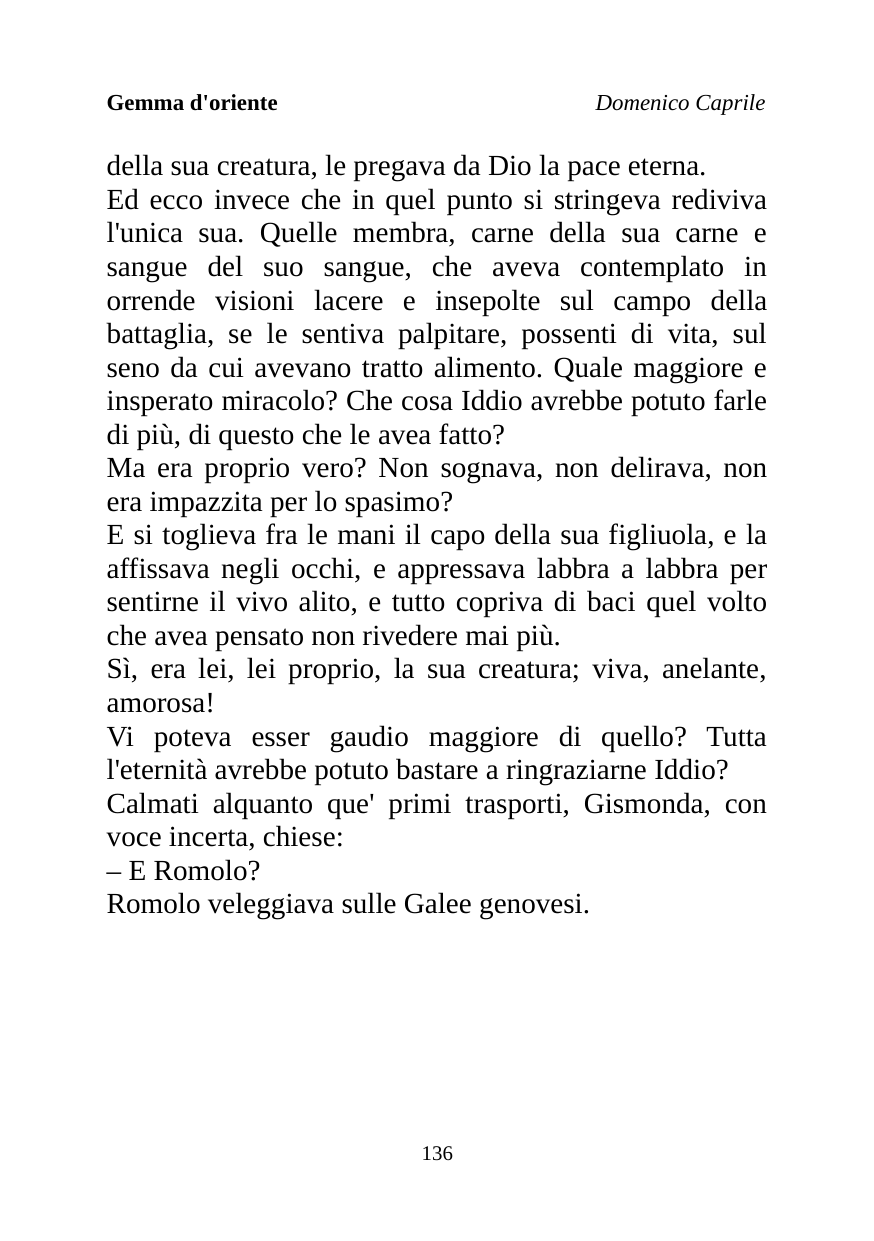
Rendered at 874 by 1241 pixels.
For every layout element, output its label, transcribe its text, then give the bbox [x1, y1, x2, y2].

text della sua creatura, le pregava da Dio la pace eterna. [106, 148, 768, 182]
text – E Romolo? [106, 853, 768, 886]
text Romolo veleggiava sulle Galee genovesi. [106, 886, 768, 920]
text E si toglieva fra le mani il capo della sua figliuola, e la affissava negli occhi, e appressava labbra a labbra per sentirne il vivo alito, e tutto copriva di baci quel volto che avea pensato non rivedere mai più. [106, 517, 768, 652]
text Calmati alquanto que' primi trasporti, Gismonda, con voce incerta, chiese: [106, 786, 768, 853]
text Sì, era lei, lei proprio, la sua creatura; viva, anelante, amorosa! [106, 652, 768, 719]
text Ed ecco invece che in quel punto si stringeva rediviva l'unica sua. Quelle membra, carne della sua carne e sangue del suo sangue, che aveva contemplato in orrende visioni lacere e insepolte sul campo della battaglia, se le sentiva palpitare, possenti di vita, sul seno da cui avevano tratto alimento. Quale maggiore e insperato miracolo? Che cosa Iddio avrebbe potuto farle di più, di questo che le avea fatto? [106, 182, 768, 450]
text Ma era proprio vero? Non sognava, non delirava, non era impazzita per lo spasimo? [106, 450, 768, 517]
text Vi poteva esser gaudio maggiore di quello? Tutta l'eternità avrebbe potuto bastare a ringraziarne Iddio? [106, 719, 768, 786]
